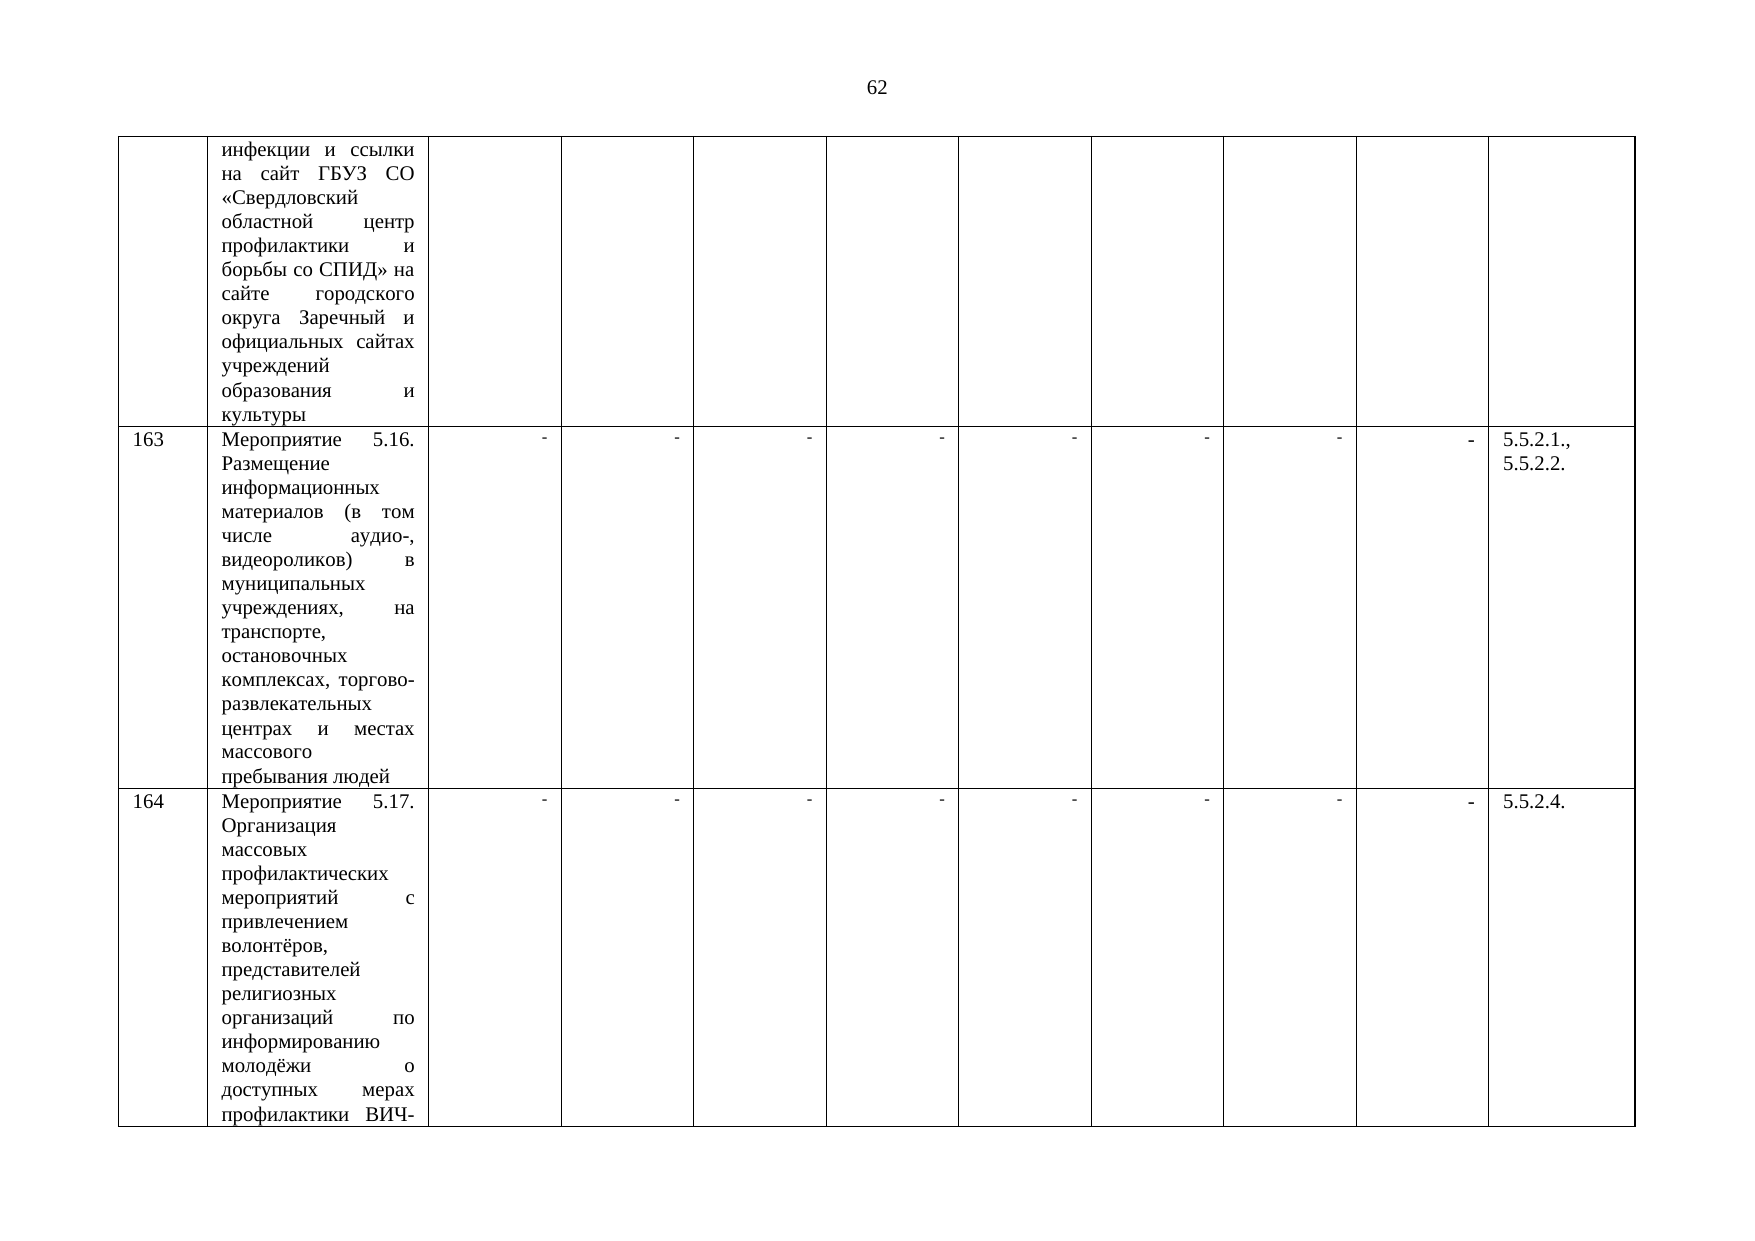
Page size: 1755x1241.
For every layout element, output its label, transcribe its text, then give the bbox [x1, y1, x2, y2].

table_cell - [694, 427, 826, 788]
table_cell 5.5.2.4. [1489, 789, 1634, 1126]
table_cell - [1092, 427, 1223, 788]
table_cell - [1357, 137, 1488, 426]
table_cell инфекции и ссылки на сайт ГБУЗ СО «Свердловский областной центр профилактики и борьбы со СПИД» на сайте городского округа Заречный и официальных сайтах учреждений образования и культуры [208, 137, 428, 426]
table_cell - [827, 789, 958, 1126]
table_cell - [694, 789, 826, 1126]
table_cell - [1092, 137, 1223, 426]
table_cell - [429, 789, 561, 1126]
table_cell - [562, 137, 693, 426]
table_cell - [959, 137, 1091, 426]
table_cell - [562, 789, 693, 1126]
table_cell - [1224, 789, 1356, 1126]
table_cell 5.5.2.1., 5.5.2.2. [1489, 427, 1634, 788]
table_cell 163 [119, 427, 207, 788]
table_cell - [959, 789, 1091, 1126]
table_cell - [827, 427, 958, 788]
table_cell - [1092, 789, 1223, 1126]
table_cell [429, 137, 561, 426]
table_cell - [1357, 789, 1488, 1126]
table_cell - [959, 427, 1091, 788]
table_cell - [562, 427, 693, 788]
table_cell - [1224, 137, 1356, 426]
table_cell - [1224, 427, 1356, 788]
table_cell - [694, 137, 826, 426]
table_cell - [827, 137, 958, 426]
table_cell - [429, 427, 561, 788]
table_cell 164 [119, 789, 207, 1126]
table_cell Мероприятие 5.17. Организация массовых профилактических мероприятий с привлечением волонтёров, представителей религиозных организаций по информированию молодёжи о доступных мерах профилактики ВИЧ- [208, 789, 428, 1126]
table_cell [119, 137, 207, 426]
table_cell - [1357, 427, 1488, 788]
table_cell [1489, 137, 1634, 426]
table_cell Мероприятие 5.16. Размещение информационных материалов (в том числе аудио-, видеороликов) в муниципальных учреждениях, на транспорте, остановочных комплексах, торгово-развлекательных центрах и местах массового пребывания людей [208, 427, 428, 788]
